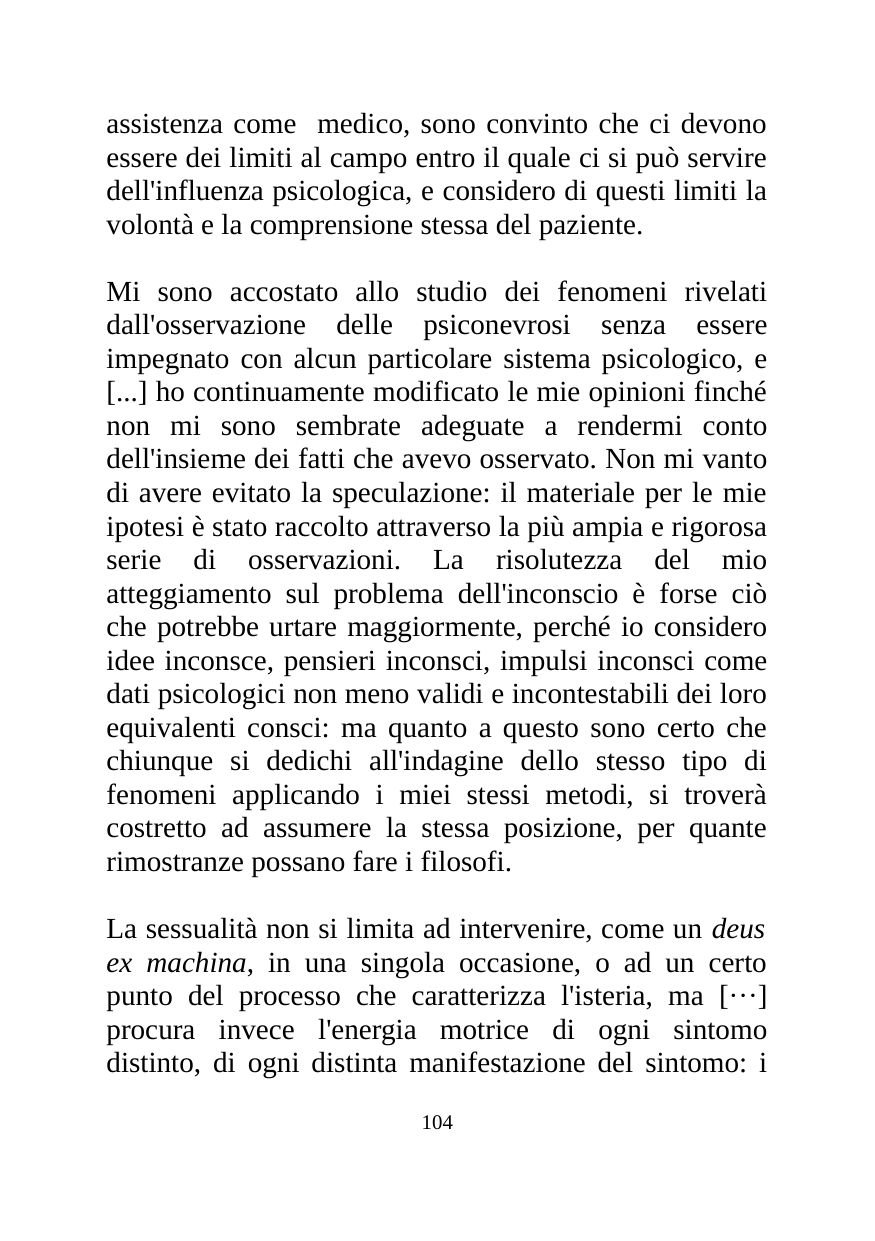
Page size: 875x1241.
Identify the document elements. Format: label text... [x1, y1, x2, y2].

text assistenza come medico, sono convinto che ci devono essere dei limiti al campo entro il quale ci si può servire dell'influenza psicologica, e considero di questi limiti la volontà e la comprensione stessa del paziente. [106, 106, 768, 240]
text La sessualità non si limita ad intervenire, come un deus ex machina, in una singola occasione, o ad un certo punto del processo che caratterizza l'isteria, ma [···] procura invece l'energia motrice di ogni sintomo distinto, di ogni distinta manifestazione del sintomo: i [106, 911, 768, 1079]
text Mi sono accostato allo studio dei fenomeni rivelati dall'osservazione delle psiconevrosi senza essere impegnato con alcun particolare sistema psicologico, e [...] ho continuamente modificato le mie opinioni finché non mi sono sembrate adeguate a rendermi conto dell'insieme dei fatti che avevo osservato. Non mi vanto di avere evitato la speculazione: il materiale per le mie ipotesi è stato raccolto attraverso la più ampia e rigorosa serie di osservazioni. La risolutezza del mio atteggiamento sul problema dell'inconscio è forse ciò che potrebbe urtare maggiormente, perché io considero idee inconsce, pensieri inconsci, impulsi inconsci come dati psicologici non meno validi e incontestabili dei loro equivalenti consci: ma quanto a questo sono certo che chiunque si dedichi all'indagine dello stesso tipo di fenomeni applicando i miei stessi metodi, si troverà costretto ad assumere la stessa posizione, per quante rimostranze possano fare i filosofi. [106, 274, 768, 878]
